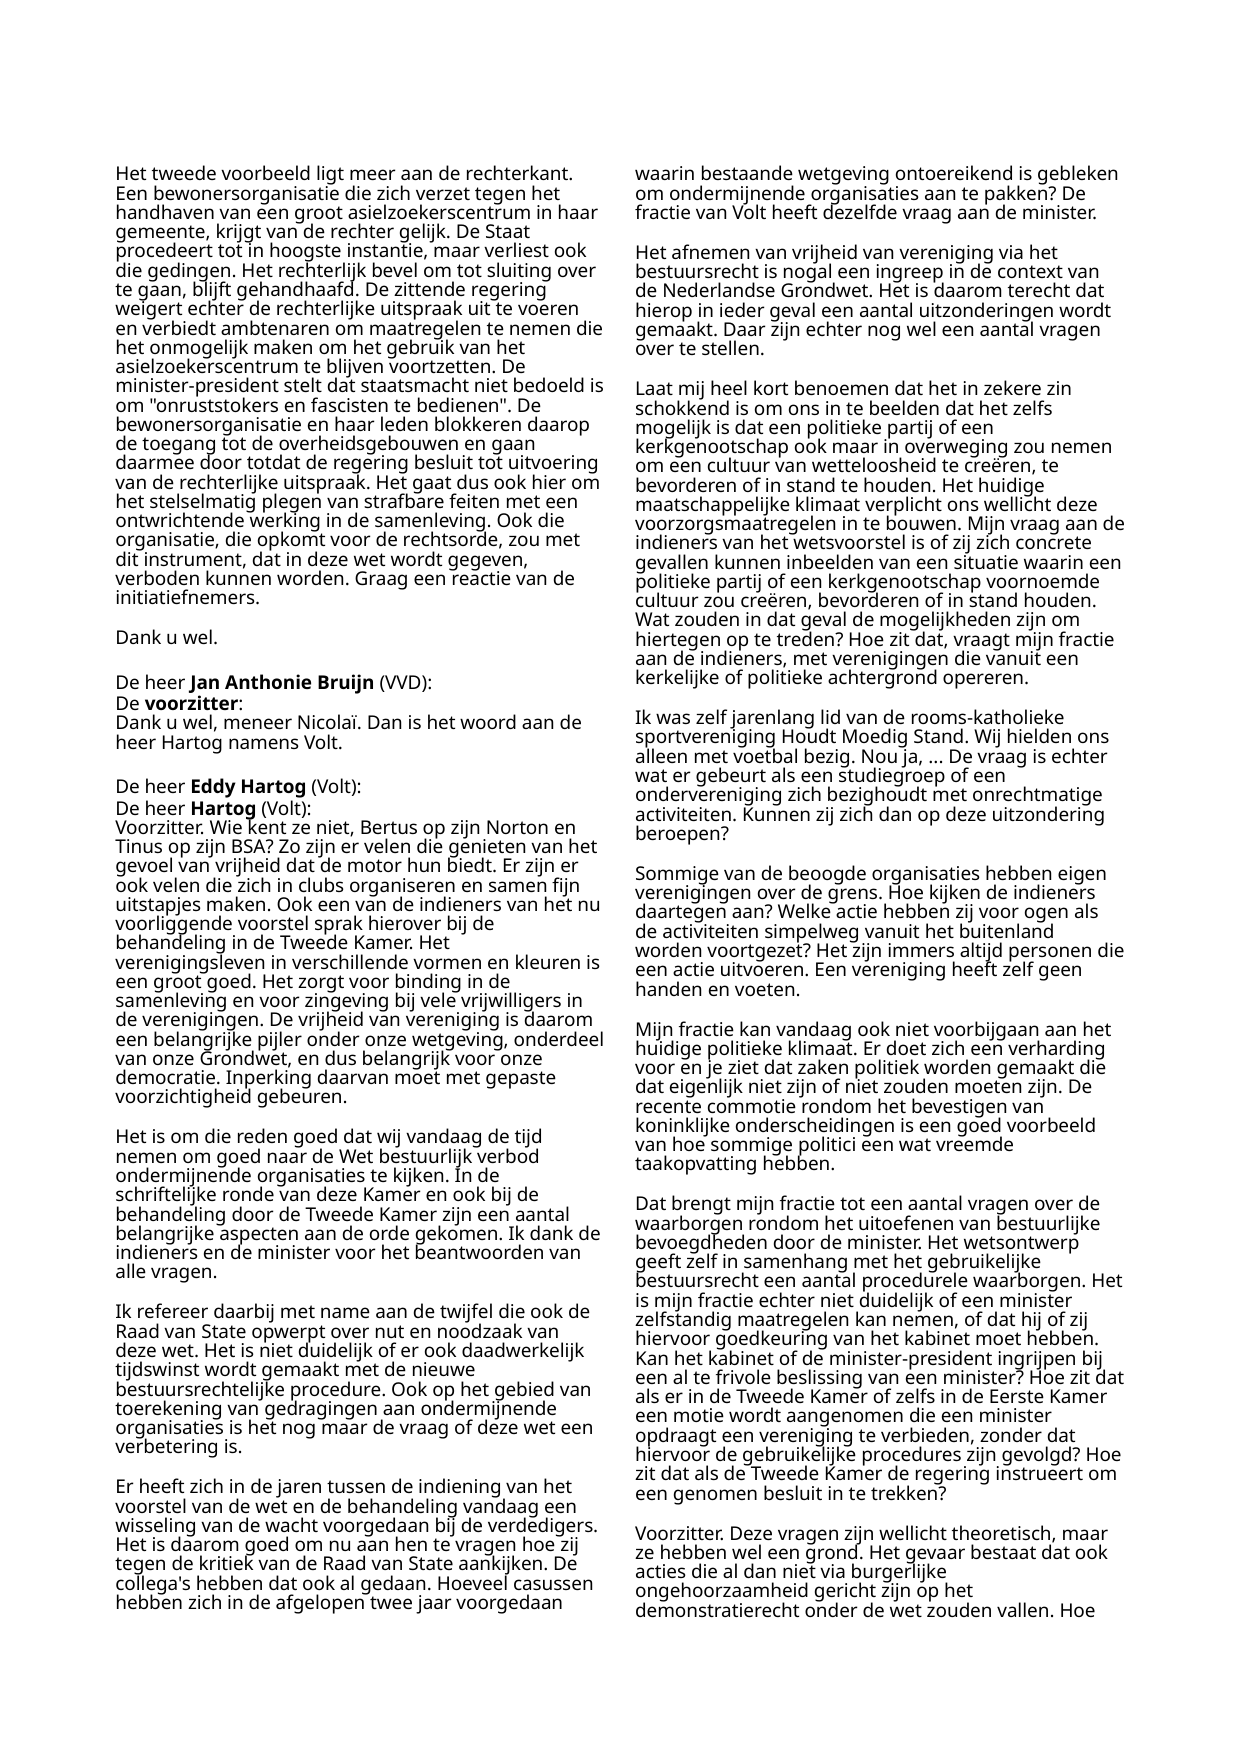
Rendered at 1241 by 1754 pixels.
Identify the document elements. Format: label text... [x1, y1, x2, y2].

text De heer Hartog (Volt): [115, 799, 605, 819]
text Dank u wel, meneer Nicolaï. Dan is het woord aan de heer Hartog namens Volt. [115, 714, 605, 753]
text Voorzitter. Deze vragen zijn wellicht theoretisch, maar ze hebben wel een grond. Het gevaar bestaat dat ook acties die al dan niet via burgerlijke ongehoorzaamheid gericht zijn op het demonstratierecht onder de wet zouden vallen. Hoe [635, 1524, 1125, 1621]
text Ik was zelf jarenlang lid van de rooms-katholieke sportvereniging Houdt Moedig Stand. Wij hielden ons alleen met voetbal bezig. Nou ja, ... De vraag is echter wat er gebeurt als een studiegroep of een ondervereniging zich bezighoudt met onrechtmatige activiteiten. Kunnen zij zich dan op deze uitzondering beroepen? [635, 709, 1125, 844]
text Sommige van de beoogde organisaties hebben eigen verenigingen over de grens. Hoe kijken de indieners daartegen aan? Welke actie hebben zij voor ogen als de activiteiten simpelweg vanuit het buitenland worden voortgezet? Het zijn immers altijd personen die een actie uitvoeren. Een vereniging heeft zelf geen handen en voeten. [635, 865, 1125, 1000]
text Het is om die reden goed dat wij vandaag de tijd nemen om goed naar de Wet bestuurlijk verbod ondermijnende organisaties te kijken. In de schriftelijke ronde van deze Kamer en ook bij de behandeling door de Tweede Kamer zijn een aantal belangrijke aspecten aan de orde gekomen. Ik dank de indieners en de minister voor het beantwoorden van alle vragen. [115, 1128, 605, 1283]
text Dank u wel. [115, 629, 605, 648]
text Het afnemen van vrijheid van vereniging via het bestuursrecht is nogal een ingreep in de context van de Nederlandse Grondwet. Het is daarom terecht dat hierop in ieder geval een aantal uitzonderingen wordt gemaakt. Daar zijn echter nog wel een aantal vragen over te stellen. [635, 244, 1125, 359]
text Mijn fractie kan vandaag ook niet voorbijgaan aan het huidige politieke klimaat. Er doet zich een verharding voor en je ziet dat zaken politiek worden gemaakt die dat eigenlijk niet zijn of niet zouden moeten zijn. De recente commotie rondom het bevestigen van koninklijke onderscheidingen is een goed voorbeeld van hoe sommige politici een wat vreemde taakopvatting hebben. [635, 1021, 1125, 1175]
text Het tweede voorbeeld ligt meer aan de rechterkant. Een bewonersorganisatie die zich verzet tegen het handhaven van een groot asielzoekerscentrum in haar gemeente, krijgt van de rechter gelijk. De Staat procedeert tot in hoogste instantie, maar verliest ook die gedingen. Het rechterlijk bevel om tot sluiting over te gaan, blijft gehandhaafd. De zittende regering weigert echter de rechterlijke uitspraak uit te voeren en verbiedt ambtenaren om maatregelen te nemen die het onmogelijk maken om het gebruik van het asielzoekerscentrum te blijven voortzetten. De minister-president stelt dat staatsmacht niet bedoeld is om "onruststokers en fascisten te bedienen". De bewonersorganisatie en haar leden blokkeren daarop de toegang tot de overheidsgebouwen en gaan daarmee door totdat de regering besluit tot uitvoering van de rechterlijke uitspraak. Het gaat dus ook hier om het stelselmatig plegen van strafbare feiten met een ontwrichtende werking in de samenleving. Ook die organisatie, die opkomt voor de rechtsorde, zou met dit instrument, dat in deze wet wordt gegeven, verboden kunnen worden. Graag een reactie van de initiatiefnemers. [115, 165, 605, 608]
text waarin bestaande wetgeving ontoereikend is gebleken om ondermijnende organisaties aan te pakken? De fractie van Volt heeft dezelfde vraag aan de minister. [635, 165, 1125, 223]
text De voorzitter: [115, 695, 605, 714]
text De heer Jan Anthonie Bruijn (VVD): [115, 669, 605, 695]
text Laat mij heel kort benoemen dat het in zekere zin schokkend is om ons in te beelden dat het zelfs mogelijk is dat een politieke partij of een kerkgenootschap ook maar in overweging zou nemen om een cultuur van wetteloosheid te creëren, te bevorderen of in stand te houden. Het huidige maatschappelijke klimaat verplicht ons wellicht deze voorzorgsmaatregelen in te bouwen. Mijn vraag aan de indieners van het wetsvoorstel is of zij zich concrete gevallen kunnen inbeelden van een situatie waarin een politieke partij of een kerkgenootschap voornoemde cultuur zou creëren, bevorderen of in stand houden. Wat zouden in dat geval de mogelijkheden zijn om hiertegen op te treden? Hoe zit dat, vraagt mijn fractie aan de indieners, met verenigingen die vanuit een kerkelijke of politieke achtergrond opereren. [635, 380, 1125, 688]
text Dat brengt mijn fractie tot een aantal vragen over de waarborgen rondom het uitoefenen van bestuurlijke bevoegdheden door de minister. Het wetsontwerp geeft zelf in samenhang met het gebruikelijke bestuursrecht een aantal procedurele waarborgen. Het is mijn fractie echter niet duidelijk of een minister zelfstandig maatregelen kan nemen, of dat hij of zij hiervoor goedkeuring van het kabinet moet hebben. Kan het kabinet of de minister-president ingrijpen bij een al te frivole beslissing van een minister? Hoe zit dat als er in de Tweede Kamer of zelfs in de Eerste Kamer een motie wordt aangenomen die een minister opdraagt een vereniging te verbieden, zonder dat hiervoor de gebruikelijke procedures zijn gevolgd? Hoe zit dat als de Tweede Kamer de regering instrueert om een genomen besluit in te trekken? [635, 1195, 1125, 1504]
text Voorzitter. Wie kent ze niet, Bertus op zijn Norton en Tinus op zijn BSA? Zo zijn er velen die genieten van het gevoel van vrijheid dat de motor hun biedt. Er zijn er ook velen die zich in clubs organiseren en samen fijn uitstapjes maken. Ook een van de indieners van het nu voorliggende voorstel sprak hierover bij de behandeling in de Tweede Kamer. Het verenigingsleven in verschillende vormen en kleuren is een groot goed. Het zorgt voor binding in de samenleving en voor zingeving bij vele vrijwilligers in de verenigingen. De vrijheid van vereniging is daarom een belangrijke pijler onder onze wetgeving, onderdeel van onze Grondwet, en dus belangrijk voor onze democratie. Inperking daarvan moet met gepaste voorzichtigheid gebeuren. [115, 819, 605, 1108]
text Ik refereer daarbij met name aan de twijfel die ook de Raad van State opwerpt over nut en noodzaak van deze wet. Het is niet duidelijk of er ook daadwerkelijk tijdswinst wordt gemaakt met de nieuwe bestuursrechtelijke procedure. Ook op het gebied van toerekening van gedragingen aan ondermijnende organisaties is het nog maar de vraag of deze wet een verbetering is. [115, 1303, 605, 1458]
text Er heeft zich in de jaren tussen de indiening van het voorstel van de wet en de behandeling vandaag een wisseling van de wacht voorgedaan bij de verdedigers. Het is daarom goed om nu aan hen te vragen hoe zij tegen de kritiek van de Raad van State aankijken. De collega's hebben dat ook al gedaan. Hoeveel casussen hebben zich in de afgelopen twee jaar voorgedaan [115, 1478, 605, 1613]
text De heer Eddy Hartog (Volt): [115, 774, 605, 799]
